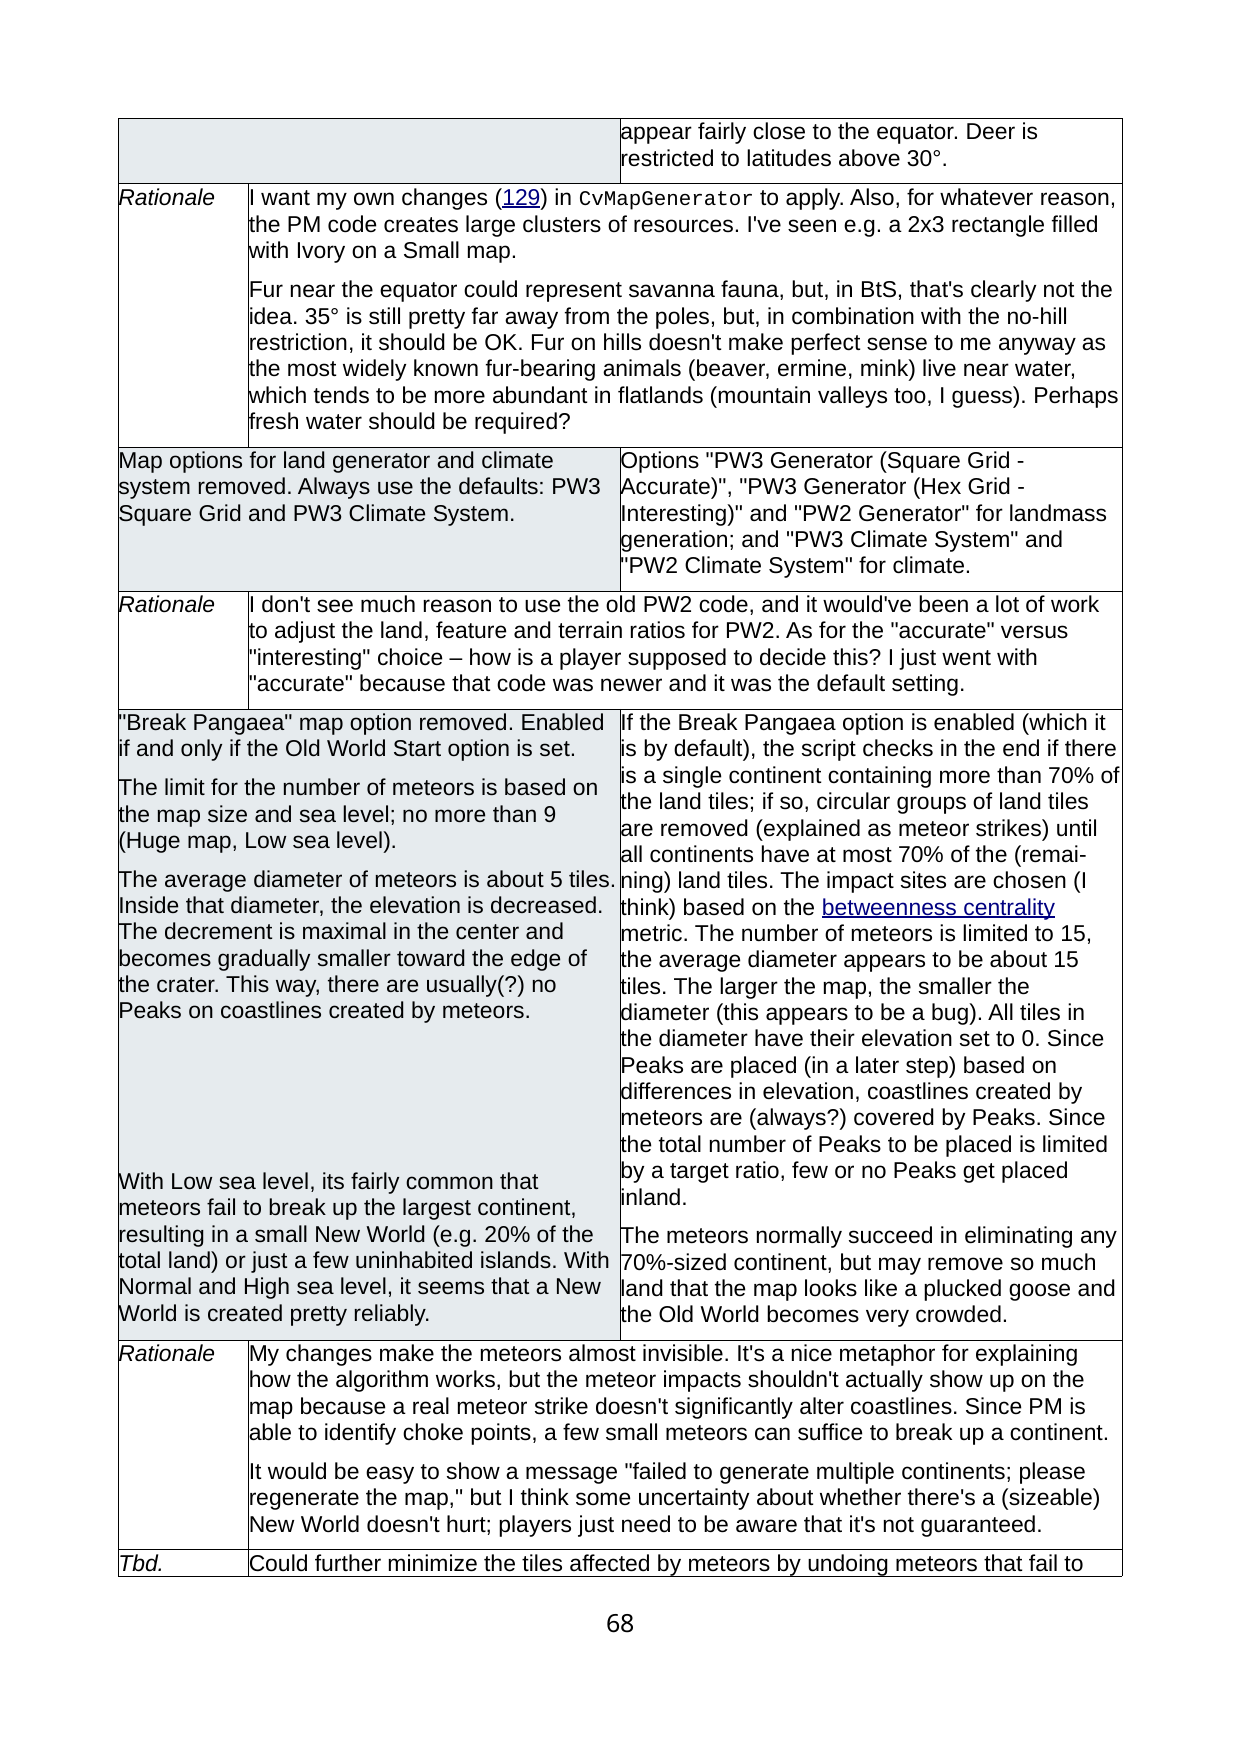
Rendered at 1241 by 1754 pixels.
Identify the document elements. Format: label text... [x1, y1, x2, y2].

table_cell Could further minimize the tiles affected by meteors by undoing meteors that fail to [249, 1550, 1122, 1576]
table_cell Options "PW3 Generator (Square Grid - Accurate)", "PW3 Generator (Hex Grid - Interesting)" and "PW2 Generator" for landmass generation; and "PW3 Climate System" and "PW2 Climate System" for climate. [621, 448, 1122, 591]
table_cell Rationale [119, 184, 248, 447]
table_cell I want my own changes (129) in CvMapGenerator to apply. Also, for whatever reason, the PM code creates large clusters of resources. I've seen e.g. a 2x3 rectangle filled with Ivory on a Small map. Fur near the equator could represent savanna fauna, but, in BtS, that's clearly not the idea. 35° is still pretty far away from the poles, but, in combination with the no-hill restriction, it should be OK. Fur on hills doesn't make perfect sense to me anyway as the most widely known fur-bearing animals (beaver, ermine, mink) live near water, which tends to be more abundant in flatlands (mountain valleys too, I guess). Perhaps fresh water should be required? [249, 184, 1122, 447]
table_cell "Break Pangaea" map option removed. Enabled if and only if the Old World Start option is set. The limit for the number of meteors is based on the map size and sea level; no more than 9 (Huge map, Low sea level). The average diameter of meteors is about 5 tiles. Inside that diameter, the elevation is decreased. The decrement is maximal in the center and becomes gradually smaller toward the edge of the crater. This way, there are usually(?) no Peaks on coastlines created by meteors. With Low sea level, its fairly common that meteors fail to break up the largest continent, resulting in a small New World (e.g. 20% of the total land) or just a few uninhabited islands. With Normal and High sea level, it seems that a New World is created pretty reliably. [119, 710, 620, 1340]
table_cell If the Break Pangaea option is enabled (which it is by default), the script checks in the end if there is a single continent containing more than 70% of the land tiles; if so, circular groups of land tiles are removed (explained as meteor strikes) until all continents have at most 70% of the (remai­ning) land tiles. The impact sites are chosen (I think) based on the betweenness centrality metric. The number of meteors is limited to 15, the average diameter appears to be about 15 tiles. The larger the map, the smaller the diameter (this appears to be a bug). All tiles in the diameter have their elevation set to 0. Since Peaks are placed (in a later step) based on differences in elevation, coastlines created by meteors are (always?) covered by Peaks. Since the total number of Peaks to be placed is limited by a target ratio, few or no Peaks get placed inland. The meteors normally succeed in eliminating any 70%-sized continent, but may remove so much land that the map looks like a plucked goose and the Old World becomes very crowded. [621, 710, 1122, 1340]
table_cell I don't see much reason to use the old PW2 code, and it would've been a lot of work to adjust the land, feature and terrain ratios for PW2. As for the "accurate" versus "interesting" choice – how is a player supposed to decide this? I just went with "accurate" because that code was newer and it was the default setting. [249, 592, 1122, 709]
table_cell [119, 119, 620, 183]
table_cell My changes make the meteors almost invisible. It's a nice metaphor for explaining how the algorithm works, but the meteor impacts shouldn't actually show up on the map because a real meteor strike doesn't significantly alter coastlines. Since PM is able to identify choke points, a few small meteors can suffice to break up a continent. It would be easy to show a message "failed to generate multiple continents; please regenerate the map," but I think some uncertainty about whether there's a (sizeable) New World doesn't hurt; players just need to be aware that it's not guaranteed. [249, 1341, 1122, 1549]
table_cell Rationale [119, 592, 248, 709]
table_cell Rationale [119, 1341, 248, 1549]
table_cell appear fairly close to the equator. Deer is restricted to latitudes above 30°. [621, 119, 1122, 183]
table_cell Map options for land generator and climate system removed. Always use the defaults: PW3 Square Grid and PW3 Climate System. [119, 448, 620, 591]
table_cell Tbd. [119, 1550, 248, 1576]
